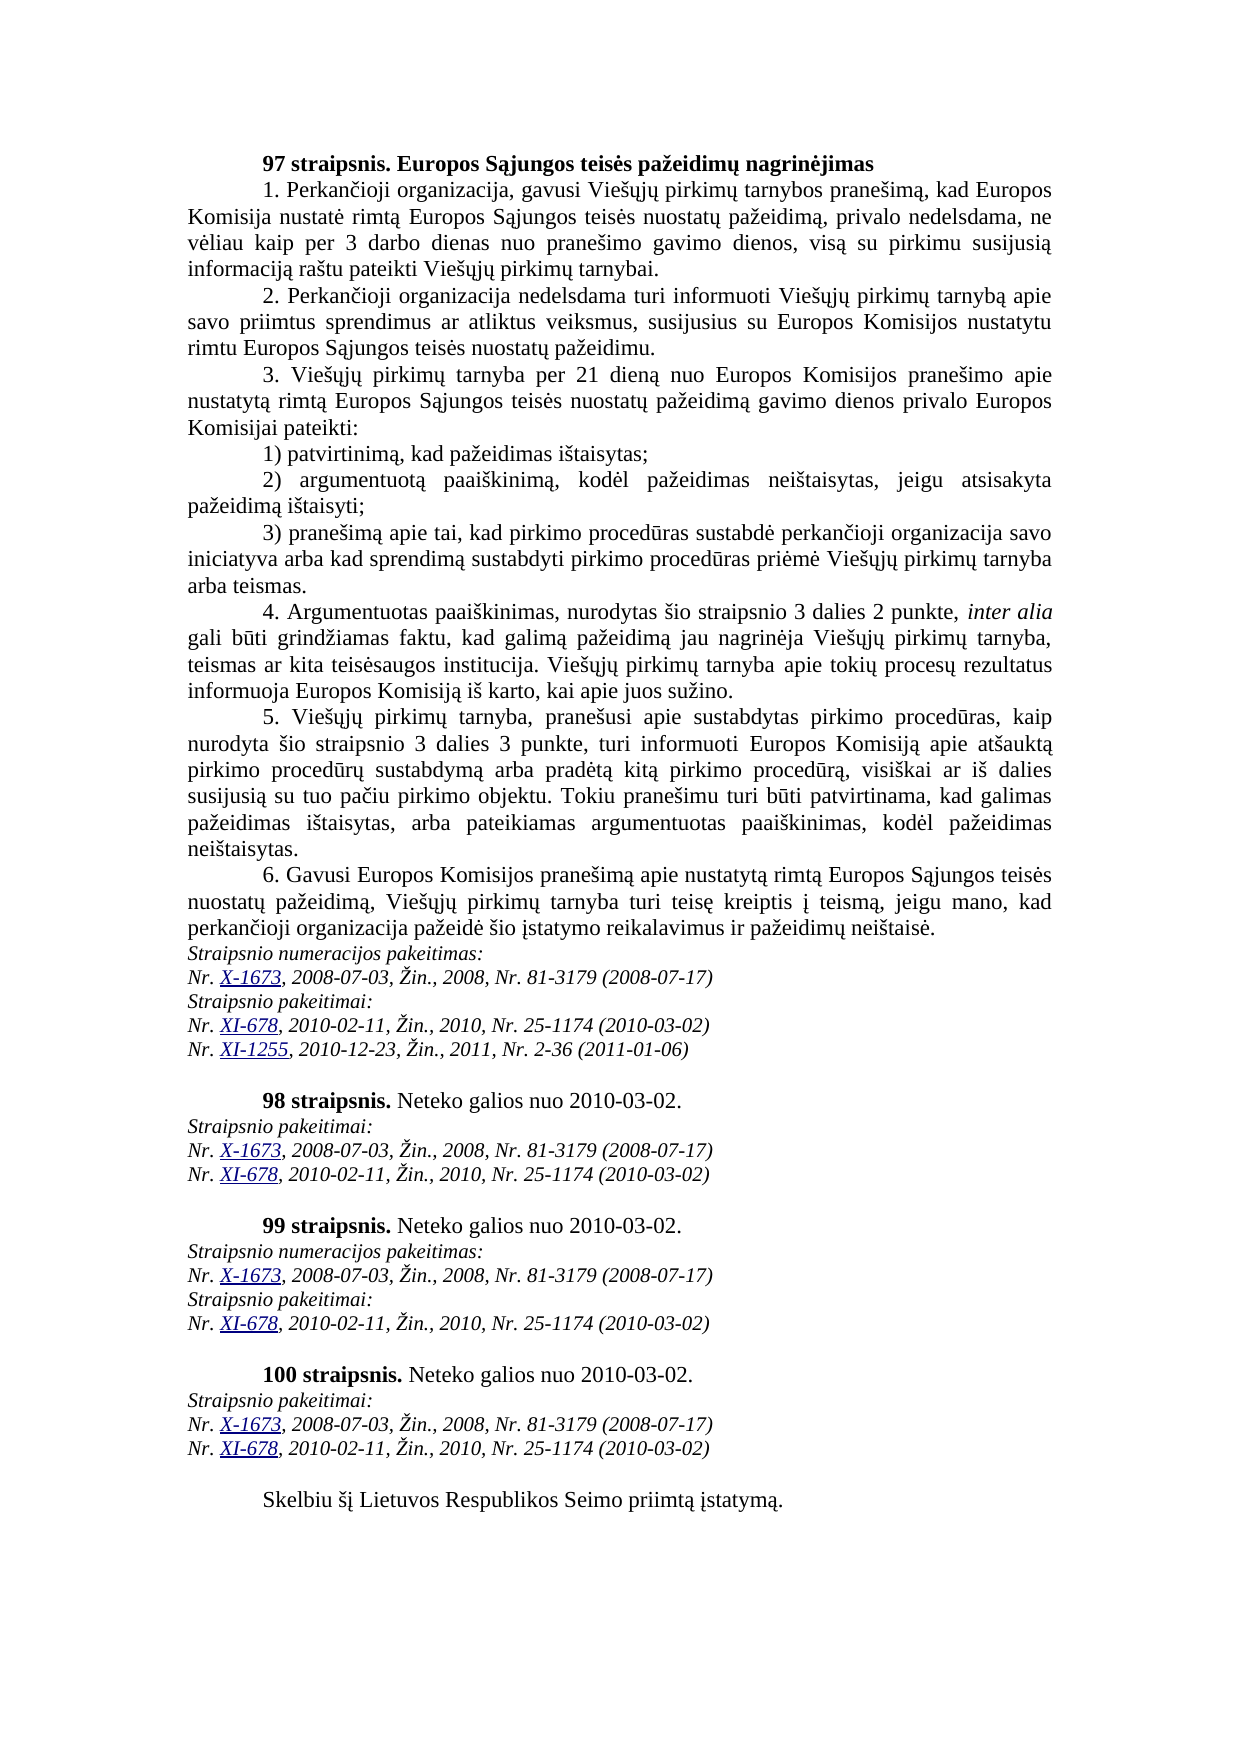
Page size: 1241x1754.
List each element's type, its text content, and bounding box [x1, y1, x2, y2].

text Skelbiu šį Lietuvos Respublikos Seimo priimtą įstatymą. [187, 1486, 1053, 1512]
text 99 straipsnis. Neteko galios nuo 2010-03-02. [187, 1212, 1053, 1238]
text 5. Viešųjų pirkimų tarnyba, pranešusi apie sustabdytas pirkimo procedūras, kaip nurodyta šio straipsnio 3 dalies 3 punkte, turi informuoti Europos Komisiją apie atšauktą pirkimo procedūrų sustabdymą arba pradėtą kitą pirkimo procedūrą, visiškai ar iš dalies susijusią su tuo pačiu pirkimo objektu. Tokiu pranešimu turi būti patvirtinama, kad galimas pažeidimas ištaisytas, arba pateikiamas argumentuotas paaiškinimas, kodėl pažeidimas neištaisytas. [187, 703, 1053, 862]
text 98 straipsnis. Neteko galios nuo 2010-03-02. [187, 1087, 1053, 1114]
text Nr. XI-678, 2010-02-11, Žin., 2010, Nr. 25-1174 (2010-03-02) [187, 1162, 1053, 1186]
text Straipsnio pakeitimai: [187, 1114, 1053, 1138]
text Nr. X-1673, 2008-07-03, Žin., 2008, Nr. 81-3179 (2008-07-17) [187, 965, 1053, 989]
text Straipsnio pakeitimai: [187, 1387, 1053, 1412]
text Straipsnio numeracijos pakeitimas: [187, 1238, 1053, 1263]
text 97 straipsnis. Europos Sąjungos teisės pažeidimų nagrinėjimas [187, 150, 1053, 176]
text 1) patvirtinimą, kad pažeidimas ištaisytas; [187, 440, 1053, 466]
text Nr. X-1673, 2008-07-03, Žin., 2008, Nr. 81-3179 (2008-07-17) [187, 1263, 1053, 1287]
text 2) argumentuotą paaiškinimą, kodėl pažeidimas neištaisytas, jeigu atsisakyta pažeidimą ištaisyti; [187, 466, 1053, 519]
text Straipsnio pakeitimai: [187, 989, 1053, 1013]
text 1. Perkančioji organizacija, gavusi Viešųjų pirkimų tarnybos pranešimą, kad Europos Komisija nustatė rimtą Europos Sąjungos teisės nuostatų pažeidimą, privalo nedelsdama, ne vėliau kaip per 3 darbo dienas nuo pranešimo gavimo dienos, visą su pirkimu susijusią informaciją raštu pateikti Viešųjų pirkimų tarnybai. [187, 176, 1053, 282]
text Nr. X-1673, 2008-07-03, Žin., 2008, Nr. 81-3179 (2008-07-17) [187, 1412, 1053, 1436]
text Nr. XI-678, 2010-02-11, Žin., 2010, Nr. 25-1174 (2010-03-02) [187, 1013, 1053, 1037]
text Nr. XI-678, 2010-02-11, Žin., 2010, Nr. 25-1174 (2010-03-02) [187, 1311, 1053, 1335]
text 3) pranešimą apie tai, kad pirkimo procedūras sustabdė perkančioji organizacija savo iniciatyva arba kad sprendimą sustabdyti pirkimo procedūras priėmė Viešųjų pirkimų tarnyba arba teismas. [187, 519, 1053, 598]
text Nr. X-1673, 2008-07-03, Žin., 2008, Nr. 81-3179 (2008-07-17) [187, 1138, 1053, 1162]
text Nr. XI-678, 2010-02-11, Žin., 2010, Nr. 25-1174 (2010-03-02) [187, 1436, 1053, 1460]
text 100 straipsnis. Neteko galios nuo 2010-03-02. [187, 1361, 1053, 1387]
text 6. Gavusi Europos Komisijos pranešimą apie nustatytą rimtą Europos Sąjungos teisės nuostatų pažeidimą, Viešųjų pirkimų tarnyba turi teisę kreiptis į teismą, jeigu mano, kad perkančioji organizacija pažeidė šio įstatymo reikalavimus ir pažeidimų neištaisė. [187, 862, 1053, 941]
text Straipsnio numeracijos pakeitimas: [187, 941, 1053, 965]
text Nr. XI-1255, 2010-12-23, Žin., 2011, Nr. 2-36 (2011-01-06) [187, 1037, 1053, 1061]
text 3. Viešųjų pirkimų tarnyba per 21 dieną nuo Europos Komisijos pranešimo apie nustatytą rimtą Europos Sąjungos teisės nuostatų pažeidimą gavimo dienos privalo Europos Komisijai pateikti: [187, 361, 1053, 440]
text 2. Perkančioji organizacija nedelsdama turi informuoti Viešųjų pirkimų tarnybą apie savo priimtus sprendimus ar atliktus veiksmus, susijusius su Europos Komisijos nustatytu rimtu Europos Sąjungos teisės nuostatų pažeidimu. [187, 282, 1053, 361]
text Straipsnio pakeitimai: [187, 1287, 1053, 1311]
text 4. Argumentuotas paaiškinimas, nurodytas šio straipsnio 3 dalies 2 punkte, inter alia gali būti grindžiamas faktu, kad galimą pažeidimą jau nagrinėja Viešųjų pirkimų tarnyba, teismas ar kita teisėsaugos institucija. Viešųjų pirkimų tarnyba apie tokių procesų rezultatus informuoja Europos Komisiją iš karto, kai apie juos sužino. [187, 598, 1053, 703]
